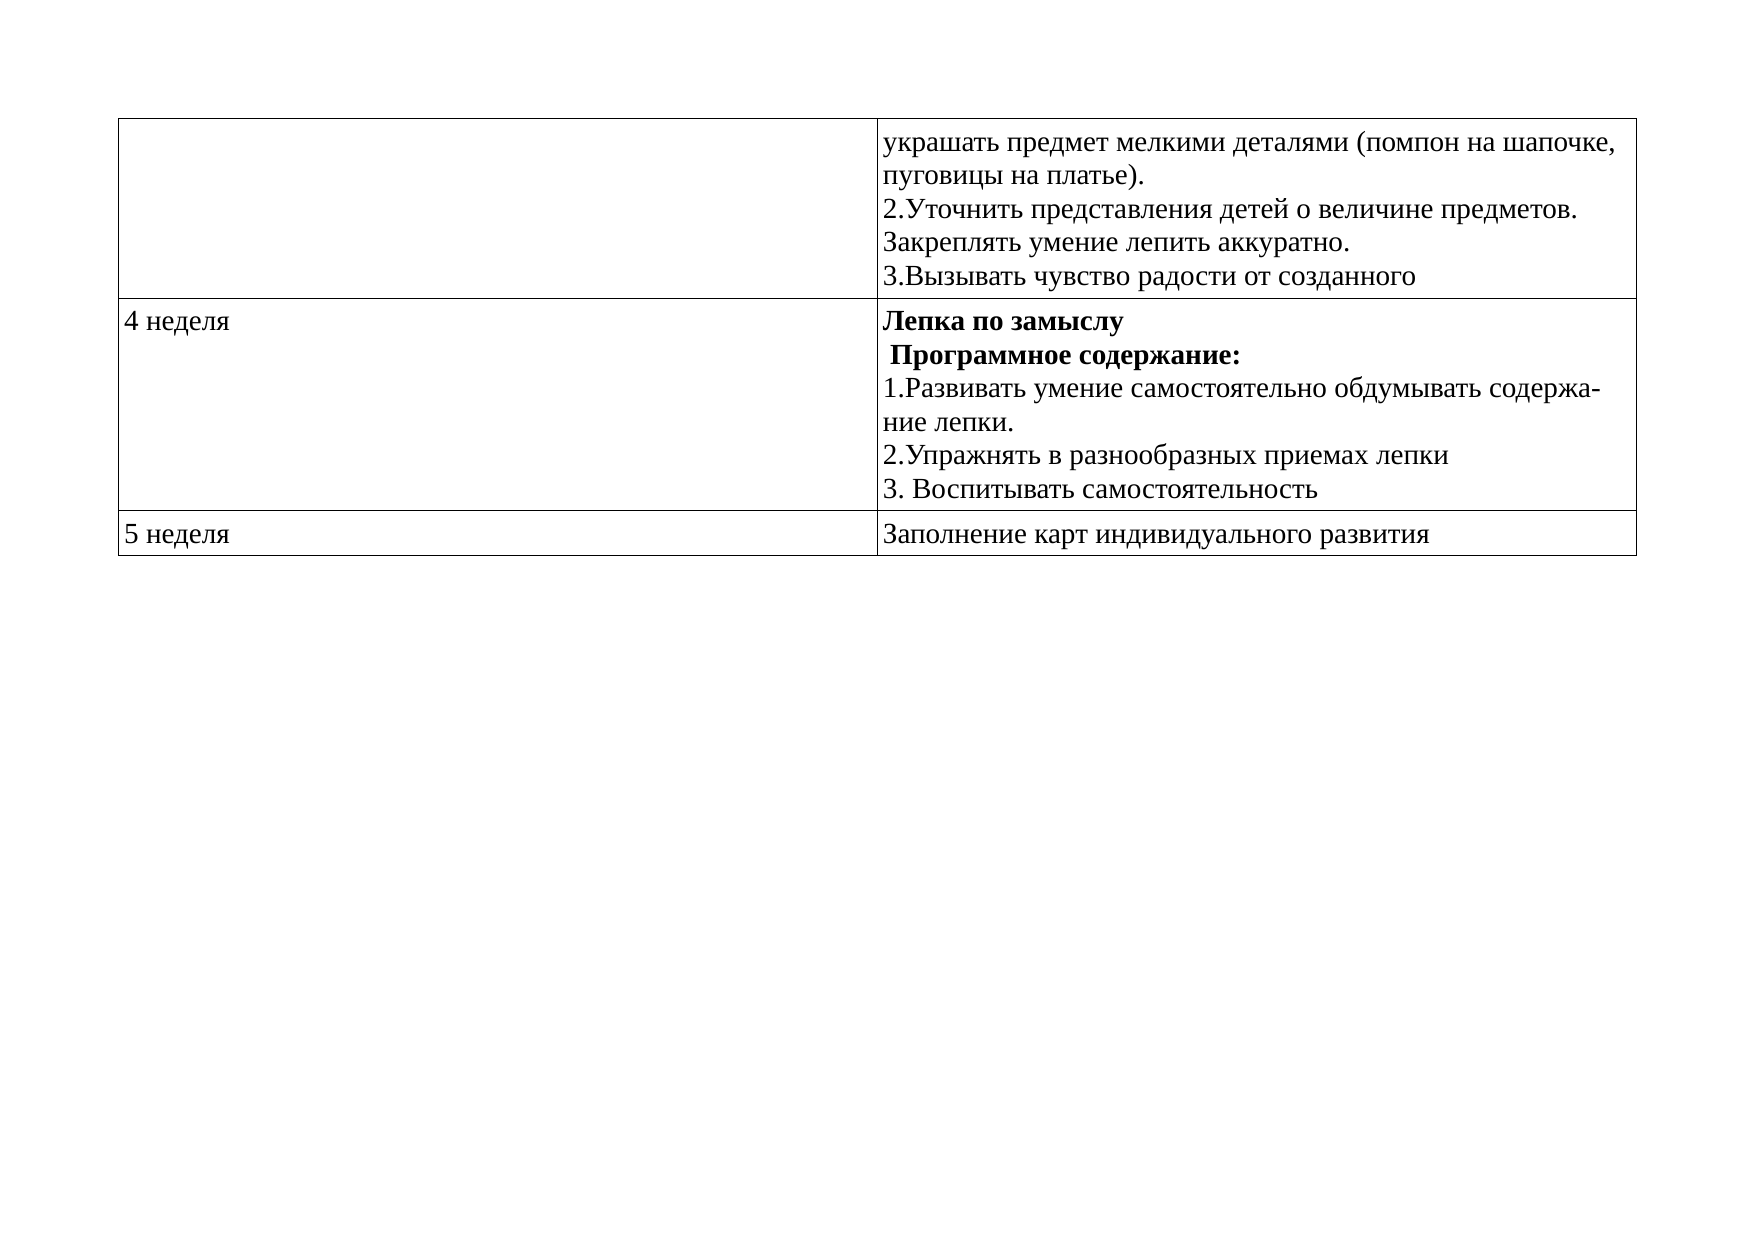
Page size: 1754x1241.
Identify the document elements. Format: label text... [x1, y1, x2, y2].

table_cell Лепка по замыслу Программное содержание: 1.Развивать умение самостоятельно обдумывать содержа- ние лепки. 2.Упражнять в разнообразных приемах лепки 3. Воспитывать самостоятельность [878, 299, 1636, 510]
table_cell Заполнение карт индивидуального развития [878, 511, 1636, 555]
table_cell 5 неделя [119, 511, 877, 555]
table_cell украшать предмет мелкими деталями (помпон на шапочке, пуговицы на платье). 2.Уточнить представления детей о величине предметов. Закреплять умение лепить аккуратно. 3.Вызывать чувство радости от созданного [878, 119, 1636, 297]
table_cell 4 неделя [119, 299, 877, 510]
table_cell [119, 119, 877, 297]
